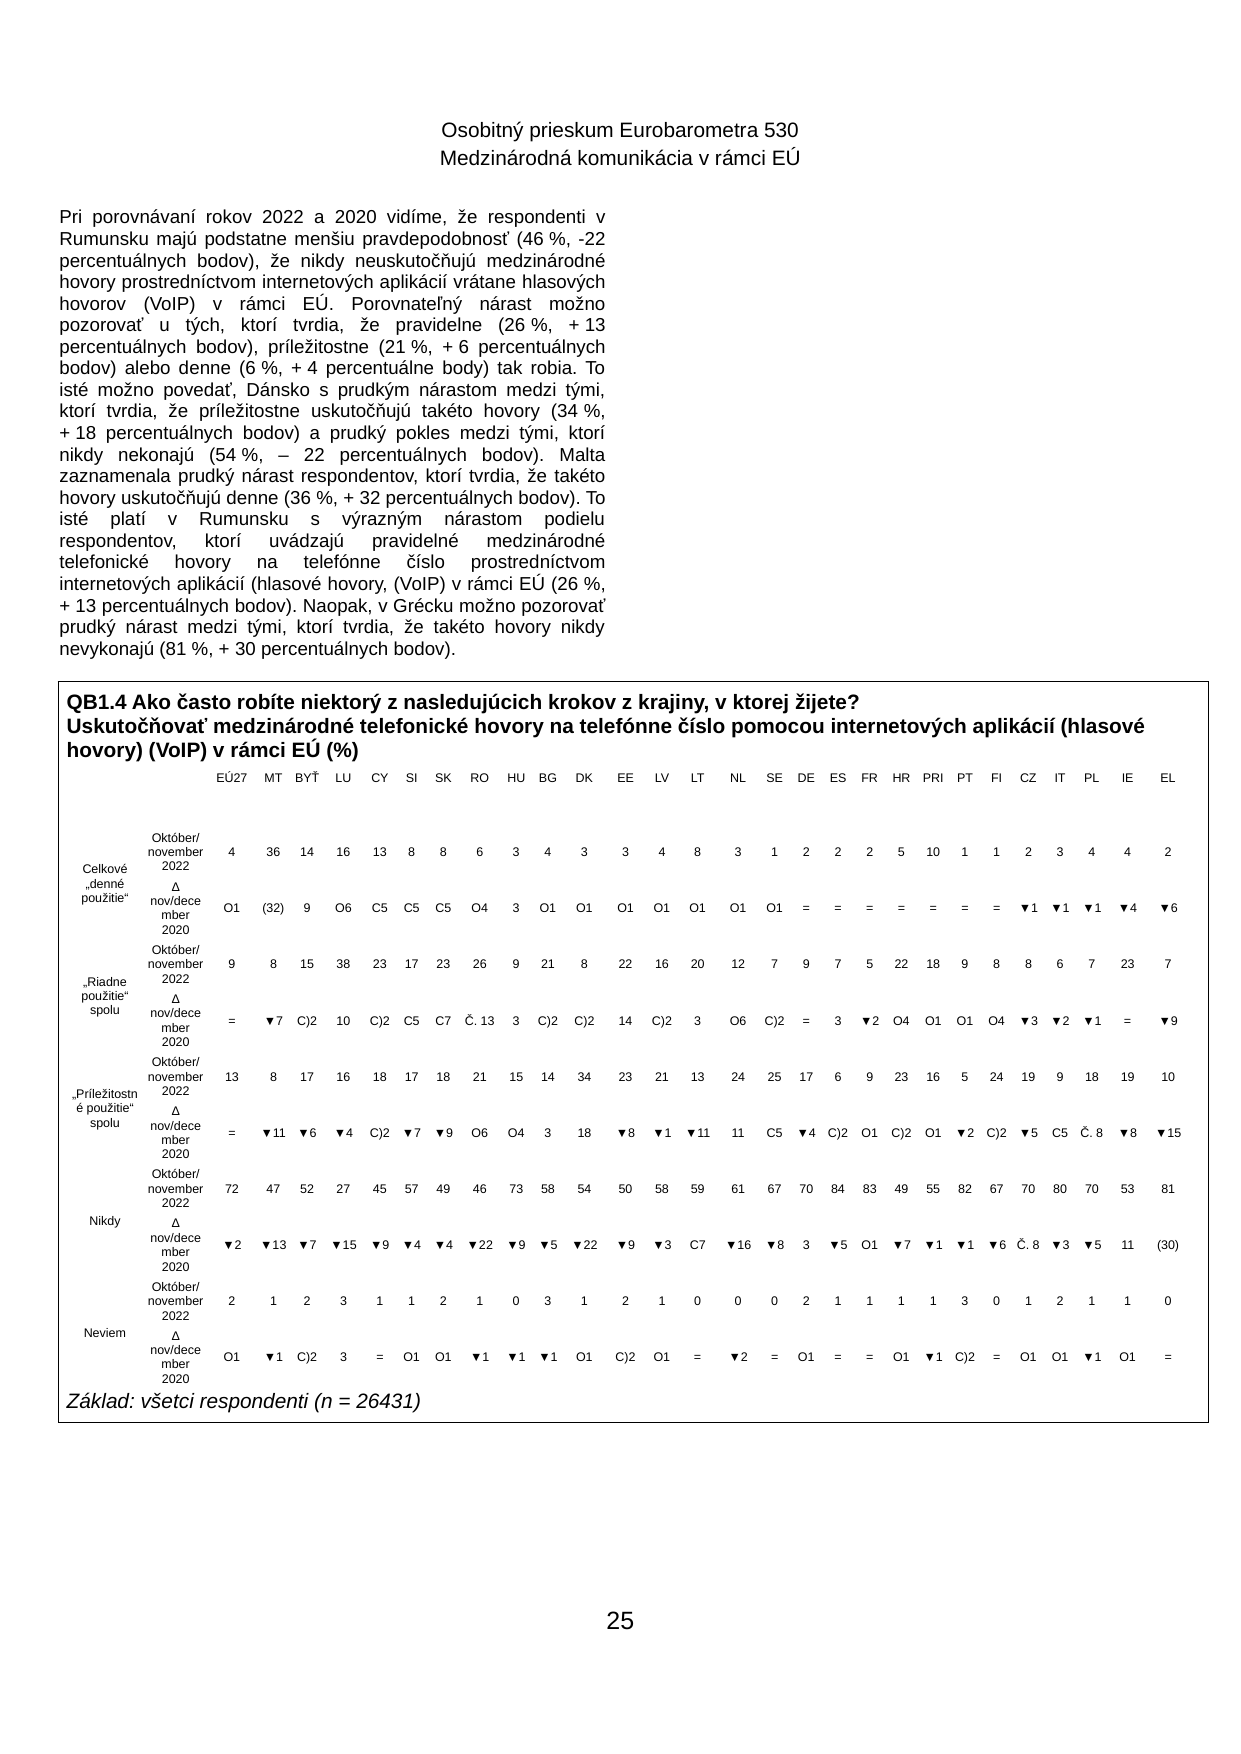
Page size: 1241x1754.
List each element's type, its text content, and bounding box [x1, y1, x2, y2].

table_cell ▼2 [1044, 989, 1076, 1052]
table_cell [396, 795, 427, 827]
table_cell 3 [323, 1326, 364, 1389]
table_header PRI [917, 762, 949, 795]
table_cell = [885, 876, 917, 940]
table_cell О4 [981, 989, 1012, 1052]
table_header BYŤ [291, 762, 323, 795]
table_cell 9 [854, 1052, 885, 1101]
table_cell 53 [1108, 1164, 1147, 1213]
table_cell 21 [532, 940, 563, 989]
table_header HU [500, 762, 532, 795]
table_cell 17 [396, 1052, 427, 1101]
table_cell = [759, 1326, 790, 1389]
table_cell 58 [532, 1164, 563, 1213]
table_cell 0 [759, 1277, 790, 1326]
table_header CY [364, 762, 396, 795]
table_cell ▼1 [532, 1326, 563, 1389]
table_cell 3 [949, 1277, 981, 1326]
table_cell О1 [1108, 1326, 1147, 1389]
table_cell = [949, 876, 981, 940]
table_cell ▼11 [678, 1101, 717, 1164]
table_cell = [854, 1326, 885, 1389]
table_cell ▼22 [564, 1213, 605, 1277]
table_cell Október/november 2022 [143, 1277, 208, 1326]
table_cell 17 [790, 1052, 822, 1101]
table_header MT [255, 762, 291, 795]
table_cell ▼4 [1108, 876, 1147, 940]
table_cell 5 [854, 940, 885, 989]
table_cell [917, 795, 949, 827]
table_cell 10 [1147, 1052, 1188, 1101]
table_cell 6 [459, 828, 500, 876]
table_cell 83 [854, 1164, 885, 1213]
table_cell 54 [564, 1164, 605, 1213]
table_cell 9 [500, 940, 532, 989]
table_cell 0 [678, 1277, 717, 1326]
table_cell 5 [885, 828, 917, 876]
table_header EE [605, 762, 646, 795]
table_cell С5 [364, 876, 396, 940]
table_header LV [646, 762, 677, 795]
table_cell О1 [208, 1326, 255, 1389]
table_cell [500, 795, 532, 827]
table_cell 2 [790, 828, 822, 876]
table_cell 27 [323, 1164, 364, 1213]
table_header FR [854, 762, 885, 795]
text Uskutočňovať medzinárodné telefonické hovory na telefónne číslo pomocou internetových aplikácií (hlasové hovory) (VoIP) v rámci EÚ (%) [66, 714, 1199, 762]
table_cell 19 [1012, 1052, 1044, 1101]
table_cell 1 [396, 1277, 427, 1326]
table_cell 14 [532, 1052, 563, 1101]
table_cell О1 [564, 876, 605, 940]
table_cell [323, 795, 364, 827]
table_cell ▼8 [759, 1213, 790, 1277]
table_cell 1 [822, 1277, 854, 1326]
table_cell О1 [605, 876, 646, 940]
table_cell 17 [291, 1052, 323, 1101]
table_cell 0 [1147, 1277, 1188, 1326]
table_cell ▼5 [532, 1213, 563, 1277]
table_cell 22 [605, 940, 646, 989]
table_cell ▼1 [917, 1326, 949, 1389]
table_cell О1 [917, 989, 949, 1052]
table_cell 14 [291, 828, 323, 876]
table_header BG [532, 762, 563, 795]
table_cell О4 [459, 876, 500, 940]
table_cell 3 [500, 828, 532, 876]
table_cell 1 [459, 1277, 500, 1326]
table_cell ▼1 [949, 1213, 981, 1277]
table_cell [459, 795, 500, 827]
table_cell О1 [208, 876, 255, 940]
table_cell О1 [678, 876, 717, 940]
table_cell [66, 795, 143, 827]
table_cell О1 [790, 1326, 822, 1389]
table_cell = [917, 876, 949, 940]
table_cell 3 [323, 1277, 364, 1326]
table_cell О1 [1044, 1326, 1076, 1389]
table_cell ▼3 [1012, 989, 1044, 1052]
table_cell 1 [854, 1277, 885, 1326]
table_cell 7 [1076, 940, 1107, 989]
table_cell [822, 795, 854, 827]
table_cell = [208, 989, 255, 1052]
table_cell 67 [759, 1164, 790, 1213]
table_cell [532, 795, 563, 827]
table_cell 23 [885, 1052, 917, 1101]
table_cell 46 [459, 1164, 500, 1213]
table_cell 36 [255, 828, 291, 876]
table_header FI [981, 762, 1012, 795]
table_cell 1 [564, 1277, 605, 1326]
table_cell ▼5 [1012, 1101, 1044, 1164]
table_header NL [717, 762, 758, 795]
table_cell 58 [646, 1164, 677, 1213]
table_cell 2 [605, 1277, 646, 1326]
table_cell ▼2 [949, 1101, 981, 1164]
table_cell 10 [917, 828, 949, 876]
table_cell 2 [790, 1277, 822, 1326]
table_cell 70 [1076, 1164, 1107, 1213]
table_cell [208, 795, 255, 827]
table_cell О1 [1012, 1326, 1044, 1389]
table_cell 2 [1044, 1277, 1076, 1326]
table_cell 14 [605, 989, 646, 1052]
table_cell ▼1 [459, 1326, 500, 1389]
table_cell Október/november 2022 [143, 1052, 208, 1101]
table_cell Δ nov/december 2020 [143, 1213, 208, 1277]
table_cell ▼4 [396, 1213, 427, 1277]
table_cell 9 [790, 940, 822, 989]
table_cell 2 [1147, 828, 1188, 876]
table_header IE [1108, 762, 1147, 795]
table_cell 16 [323, 1052, 364, 1101]
table_cell 15 [291, 940, 323, 989]
table_cell Október/november 2022 [143, 940, 208, 989]
table_cell О1 [564, 1326, 605, 1389]
table_cell ▼1 [1044, 876, 1076, 940]
table_cell О1 [885, 1326, 917, 1389]
table_cell 26 [459, 940, 500, 989]
table_cell 3 [678, 989, 717, 1052]
table_cell (32) [255, 876, 291, 940]
table_cell [255, 795, 291, 827]
table_cell ▼6 [1147, 876, 1188, 940]
table_cell О6 [459, 1101, 500, 1164]
table_cell [605, 795, 646, 827]
table_cell 8 [564, 940, 605, 989]
table_cell 57 [396, 1164, 427, 1213]
table_cell = [1108, 989, 1147, 1052]
table_cell 11 [717, 1101, 758, 1164]
table_cell [646, 795, 677, 827]
table_cell 49 [427, 1164, 459, 1213]
table_cell 2 [822, 828, 854, 876]
table_header EÚ27 [208, 762, 255, 795]
table_cell [759, 795, 790, 827]
table_cell C)2 [605, 1326, 646, 1389]
table_header CZ [1012, 762, 1044, 795]
table_cell 4 [532, 828, 563, 876]
table_cell ▼7 [885, 1213, 917, 1277]
table_cell ▼9 [500, 1213, 532, 1277]
table_cell ▼5 [1076, 1213, 1107, 1277]
table_cell 7 [759, 940, 790, 989]
table_cell 13 [678, 1052, 717, 1101]
table_cell ▼1 [500, 1326, 532, 1389]
table_cell ▼1 [1012, 876, 1044, 940]
table_cell 3 [500, 989, 532, 1052]
table_cell ▼4 [427, 1213, 459, 1277]
table_cell 6 [822, 1052, 854, 1101]
table_cell 18 [917, 940, 949, 989]
table_cell 8 [396, 828, 427, 876]
table_cell ▼7 [396, 1101, 427, 1164]
table_cell С5 [1044, 1101, 1076, 1164]
table_cell 18 [564, 1101, 605, 1164]
table_cell C)2 [364, 1101, 396, 1164]
table_cell ▼9 [364, 1213, 396, 1277]
table_header [143, 762, 208, 795]
table_cell 12 [717, 940, 758, 989]
table_cell Δ nov/december 2020 [143, 989, 208, 1052]
table_cell [678, 795, 717, 827]
table_cell Nikdy [66, 1164, 143, 1277]
table_cell 47 [255, 1164, 291, 1213]
table_cell „Príležitostné použitie“ spolu [66, 1052, 143, 1164]
table_cell ▼6 [981, 1213, 1012, 1277]
table_cell 1 [646, 1277, 677, 1326]
table_cell (30) [1147, 1213, 1188, 1277]
table_cell 1 [949, 828, 981, 876]
table_cell ▼2 [854, 989, 885, 1052]
table_cell ▼11 [255, 1101, 291, 1164]
table_cell 50 [605, 1164, 646, 1213]
table_cell 17 [396, 940, 427, 989]
table_cell 72 [208, 1164, 255, 1213]
table_header LU [323, 762, 364, 795]
table_cell 9 [949, 940, 981, 989]
table_cell 1 [885, 1277, 917, 1326]
table_cell 1 [981, 828, 1012, 876]
table_cell 1 [1012, 1277, 1044, 1326]
table_cell 0 [500, 1277, 532, 1326]
table_cell 23 [364, 940, 396, 989]
table_cell ▼15 [323, 1213, 364, 1277]
table_cell 2 [854, 828, 885, 876]
table_cell Δ nov/december 2020 [143, 1101, 208, 1164]
table_cell 8 [427, 828, 459, 876]
table_cell C)2 [532, 989, 563, 1052]
table_cell 3 [605, 828, 646, 876]
table_cell 3 [564, 828, 605, 876]
table_cell О1 [646, 1326, 677, 1389]
table_cell [981, 795, 1012, 827]
table_header HR [885, 762, 917, 795]
table_cell = [678, 1326, 717, 1389]
table_cell 24 [981, 1052, 1012, 1101]
table_header EL [1147, 762, 1188, 795]
table_cell 52 [291, 1164, 323, 1213]
table_cell [854, 795, 885, 827]
table_cell 18 [427, 1052, 459, 1101]
table_cell 1 [917, 1277, 949, 1326]
table_cell 3 [532, 1277, 563, 1326]
table_cell C)2 [885, 1101, 917, 1164]
table_cell ▼7 [291, 1213, 323, 1277]
table_cell [564, 795, 605, 827]
table_cell 2 [291, 1277, 323, 1326]
table_cell Δ nov/december 2020 [143, 1326, 208, 1389]
table_cell 2 [208, 1277, 255, 1326]
table_cell О1 [427, 1326, 459, 1389]
table_cell 8 [255, 940, 291, 989]
table_cell 0 [717, 1277, 758, 1326]
table_cell С7 [427, 989, 459, 1052]
table_cell 34 [564, 1052, 605, 1101]
table_cell = [790, 876, 822, 940]
table_cell C)2 [291, 989, 323, 1052]
table_cell 1 [759, 828, 790, 876]
table_cell [364, 795, 396, 827]
table_cell 49 [885, 1164, 917, 1213]
table_cell Celkové „denné použitie“ [66, 828, 143, 940]
table_cell = [822, 876, 854, 940]
table_cell [1076, 795, 1107, 827]
table_cell [427, 795, 459, 827]
table_header IT [1044, 762, 1076, 795]
table_cell 70 [1012, 1164, 1044, 1213]
table_cell 67 [981, 1164, 1012, 1213]
table_cell ▼4 [790, 1101, 822, 1164]
table_cell 23 [427, 940, 459, 989]
table_cell 9 [208, 940, 255, 989]
table_cell ▼7 [255, 989, 291, 1052]
table_cell 1 [255, 1277, 291, 1326]
table_cell Č. 8 [1076, 1101, 1107, 1164]
table_cell Δ nov/december 2020 [143, 876, 208, 940]
table_cell [1012, 795, 1044, 827]
table_cell 16 [646, 940, 677, 989]
table_cell О1 [854, 1213, 885, 1277]
table_cell C)2 [981, 1101, 1012, 1164]
table_cell 23 [605, 1052, 646, 1101]
table_cell О1 [759, 876, 790, 940]
table_cell 81 [1147, 1164, 1188, 1213]
table_cell 3 [822, 989, 854, 1052]
table_cell 59 [678, 1164, 717, 1213]
table_cell Č. 13 [459, 989, 500, 1052]
table_cell 4 [208, 828, 255, 876]
table_header PT [949, 762, 981, 795]
table_cell 16 [917, 1052, 949, 1101]
table_cell [1108, 795, 1147, 827]
table_cell ▼9 [1147, 989, 1188, 1052]
table_cell 15 [500, 1052, 532, 1101]
table_cell 7 [822, 940, 854, 989]
table_cell 73 [500, 1164, 532, 1213]
table_cell 4 [1108, 828, 1147, 876]
table_cell С5 [759, 1101, 790, 1164]
table_cell О1 [854, 1101, 885, 1164]
table_cell = [981, 876, 1012, 940]
table_cell [949, 795, 981, 827]
table_cell С5 [427, 876, 459, 940]
table_header RO [459, 762, 500, 795]
table_cell 2 [1012, 828, 1044, 876]
table_cell 61 [717, 1164, 758, 1213]
table_cell 1 [1076, 1277, 1107, 1326]
table_cell = [822, 1326, 854, 1389]
table_cell ▼8 [605, 1101, 646, 1164]
table_cell 13 [364, 828, 396, 876]
table_cell ▼4 [323, 1101, 364, 1164]
table_cell ▼15 [1147, 1101, 1188, 1164]
table_cell = [364, 1326, 396, 1389]
table_cell 24 [717, 1052, 758, 1101]
table_cell [717, 795, 758, 827]
table_cell О4 [500, 1101, 532, 1164]
table_cell ▼3 [1044, 1213, 1076, 1277]
table_cell 1 [1108, 1277, 1147, 1326]
table_cell 18 [364, 1052, 396, 1101]
table_cell 3 [532, 1101, 563, 1164]
table_cell 18 [1076, 1052, 1107, 1101]
table_cell О6 [323, 876, 364, 940]
table_cell = [790, 989, 822, 1052]
table_cell 7 [1147, 940, 1188, 989]
table_cell [291, 795, 323, 827]
table_cell ▼9 [605, 1213, 646, 1277]
table_cell C)2 [822, 1101, 854, 1164]
table_cell 70 [790, 1164, 822, 1213]
table_cell Október/november 2022 [143, 828, 208, 876]
table_cell 8 [255, 1052, 291, 1101]
table_cell [790, 795, 822, 827]
table_cell О4 [885, 989, 917, 1052]
table_cell C)2 [949, 1326, 981, 1389]
table_cell = [854, 876, 885, 940]
table_cell 20 [678, 940, 717, 989]
table_cell ▼1 [917, 1213, 949, 1277]
table_cell ▼1 [1076, 1326, 1107, 1389]
table_cell C)2 [759, 989, 790, 1052]
table_cell 82 [949, 1164, 981, 1213]
table_cell 0 [981, 1277, 1012, 1326]
table_cell ▼2 [208, 1213, 255, 1277]
table_cell О6 [717, 989, 758, 1052]
table_cell 25 [759, 1052, 790, 1101]
table_cell ▼1 [646, 1101, 677, 1164]
table_header DE [790, 762, 822, 795]
table_cell 22 [885, 940, 917, 989]
table_cell О1 [396, 1326, 427, 1389]
table_cell ▼2 [717, 1326, 758, 1389]
table_cell C)2 [291, 1326, 323, 1389]
table_cell О1 [949, 989, 981, 1052]
table_cell = [981, 1326, 1012, 1389]
table_cell О1 [717, 876, 758, 940]
text QB1.4 Ako často robíte niektorý z nasledujúcich krokov z krajiny, v ktorej žijete? [66, 690, 1199, 714]
table_cell ▼22 [459, 1213, 500, 1277]
table_cell C)2 [646, 989, 677, 1052]
table_cell „Riadne použitie“ spolu [66, 940, 143, 1052]
table_cell 13 [208, 1052, 255, 1101]
table_cell 16 [323, 828, 364, 876]
table_cell ▼1 [255, 1326, 291, 1389]
table_cell 4 [646, 828, 677, 876]
table_cell 3 [500, 876, 532, 940]
table_header PL [1076, 762, 1107, 795]
table_cell 8 [1012, 940, 1044, 989]
table_cell 45 [364, 1164, 396, 1213]
table_cell ▼1 [1076, 876, 1107, 940]
table_header LT [678, 762, 717, 795]
text Pri porovnávaní rokov 2022 a 2020 vidíme, že respondenti v Rumunsku majú podstatne menšiu pravdepodobnosť (46 %, -22 percentuálnych bodov), že nikdy neuskutočňujú medzinárodné hovory prostredníctvom internetových aplikácií vrátane hlasových hovorov (VoIP) v rámci EÚ. Porovnateľný nárast možno pozorovať u tých, ktorí tvrdia, že pravidelne (26 %, + 13 percentuálnych bodov), príležitostne (21 %, + 6 percentuálnych bodov) alebo denne (6 %, + 4 percentuálne body) tak robia. To isté možno povedať, Dánsko s prudkým nárastom medzi tými, ktorí tvrdia, že príležitostne uskutočňujú takéto hovory (34 %, + 18 percentuálnych bodov) a prudký pokles medzi tými, ktorí nikdy nekonajú (54 %, – 22 percentuálnych bodov). Malta zaznamenala prudký nárast respondentov, ktorí tvrdia, že takéto hovory uskutočňujú denne (36 %, + 32 percentuálnych bodov). To isté platí v Rumunsku s výrazným nárastom podielu respondentov, ktorí uvádzajú pravidelné medzinárodné telefonické hovory na telefónne číslo prostredníctvom internetových aplikácií (hlasové hovory, (VoIP) v rámci EÚ (26 %, + 13 percentuálnych bodov). Naopak, v Grécku možno pozorovať prudký nárast medzi tými, ktorí tvrdia, že takéto hovory nikdy nevykonajú (81 %, + 30 percentuálnych bodov). [59, 206, 605, 659]
table_cell 3 [717, 828, 758, 876]
text Základ: všetci respondenti (n = 26431) [66, 1389, 1199, 1413]
table_cell 55 [917, 1164, 949, 1213]
table_cell ▼5 [822, 1213, 854, 1277]
table_header ES [822, 762, 854, 795]
table_cell ▼3 [646, 1213, 677, 1277]
table_cell [143, 795, 208, 827]
table_cell О1 [646, 876, 677, 940]
table_cell С5 [396, 989, 427, 1052]
table_cell ▼13 [255, 1213, 291, 1277]
table_cell С5 [396, 876, 427, 940]
table_cell 4 [1076, 828, 1107, 876]
table_cell [1044, 795, 1076, 827]
table_cell 6 [1044, 940, 1076, 989]
table_header [66, 762, 143, 795]
table_cell 19 [1108, 1052, 1147, 1101]
table_cell 9 [1044, 1052, 1076, 1101]
table_header SK [427, 762, 459, 795]
table_cell 8 [678, 828, 717, 876]
table_cell 84 [822, 1164, 854, 1213]
table_cell Č. 8 [1012, 1213, 1044, 1277]
table_cell 23 [1108, 940, 1147, 989]
table_cell 9 [291, 876, 323, 940]
table_cell 38 [323, 940, 364, 989]
table_cell 11 [1108, 1213, 1147, 1277]
table_header DK [564, 762, 605, 795]
table_cell C)2 [364, 989, 396, 1052]
table_cell 21 [646, 1052, 677, 1101]
table_cell 3 [1044, 828, 1076, 876]
table_cell 10 [323, 989, 364, 1052]
table_cell C)2 [564, 989, 605, 1052]
table_cell = [208, 1101, 255, 1164]
table_cell О1 [532, 876, 563, 940]
table_cell ▼16 [717, 1213, 758, 1277]
table_cell 80 [1044, 1164, 1076, 1213]
table_header SE [759, 762, 790, 795]
table_cell [885, 795, 917, 827]
table_cell ▼9 [427, 1101, 459, 1164]
table_cell Október/november 2022 [143, 1164, 208, 1213]
table_cell 5 [949, 1052, 981, 1101]
table_cell ▼8 [1108, 1101, 1147, 1164]
table_cell 1 [364, 1277, 396, 1326]
table_cell 2 [427, 1277, 459, 1326]
table_header SI [396, 762, 427, 795]
table_cell 21 [459, 1052, 500, 1101]
table_cell 3 [790, 1213, 822, 1277]
table_cell ▼6 [291, 1101, 323, 1164]
table_cell О1 [917, 1101, 949, 1164]
table_cell ▼1 [1076, 989, 1107, 1052]
table_cell Neviem [66, 1277, 143, 1389]
table_cell = [1147, 1326, 1188, 1389]
table_cell 8 [981, 940, 1012, 989]
table_cell [1147, 795, 1188, 827]
table_cell С7 [678, 1213, 717, 1277]
